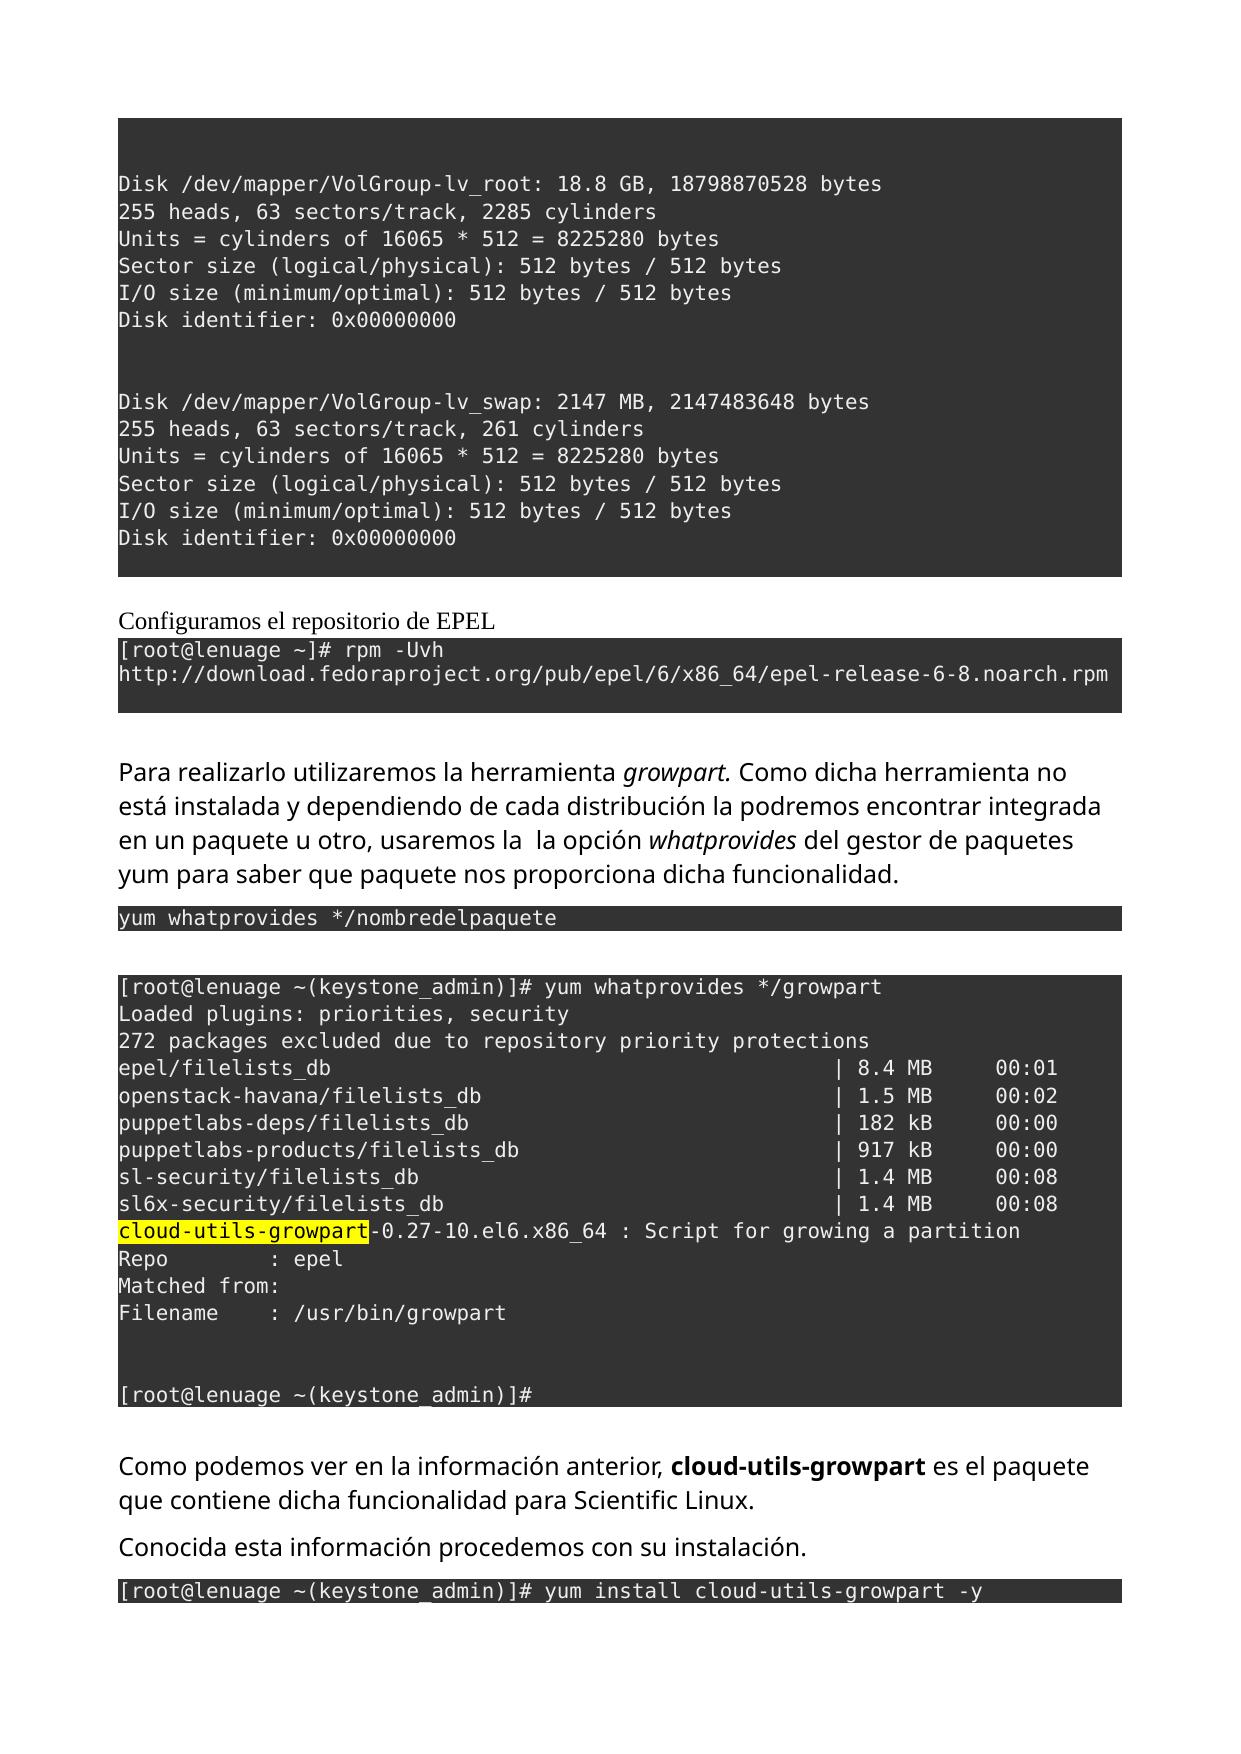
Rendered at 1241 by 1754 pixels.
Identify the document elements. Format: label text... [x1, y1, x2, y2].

text Loaded plugins: priorities, security [118, 1002, 1122, 1026]
text 255 heads, 63 sectors/track, 261 cylinders [118, 417, 1122, 441]
text sl-security/filelists_db | 1.4 MB 00:08 [118, 1165, 1122, 1189]
text Sector size (logical/physical): 512 bytes / 512 bytes [118, 254, 1122, 278]
text 272 packages excluded due to repository priority protections [118, 1029, 1122, 1053]
text [root@lenuage ~(keystone_admin)]# yum install cloud-utils-growpart -y [118, 1579, 1122, 1603]
text Disk /dev/mapper/VolGroup-lv_swap: 2147 MB, 2147483648 bytes [118, 390, 1122, 414]
text Disk identifier: 0x00000000 [118, 526, 1122, 550]
text [root@lenuage ~(keystone_admin)]# yum whatprovides */growpart [118, 975, 1122, 999]
text Disk /dev/mapper/VolGroup-lv_root: 18.8 GB, 18798870528 bytes [118, 172, 1122, 197]
text Para realizarlo utilizaremos la herramienta growpart. Como dicha herramienta no está instalada y dependiendo de cada distribución la podremos encontrar integrada en un paquete u otro, usaremos la la opción whatprovides del gestor de paquetes yum para saber que paquete nos proporciona dicha funcionalidad. [118, 755, 1122, 891]
text Matched from: [118, 1274, 1122, 1298]
text [root@lenuage ~(keystone_admin)]# [118, 1383, 1122, 1407]
text I/O size (minimum/optimal): 512 bytes / 512 bytes [118, 499, 1122, 523]
text I/O size (minimum/optimal): 512 bytes / 512 bytes [118, 281, 1122, 306]
text Configuramos el repositorio de EPEL [118, 606, 1122, 635]
text yum whatprovides */nombredelpaquete [118, 906, 1122, 931]
text 255 heads, 63 sectors/track, 2285 cylinders [118, 200, 1122, 224]
text puppetlabs-deps/filelists_db | 182 kB 00:00 [118, 1111, 1122, 1135]
text openstack-havana/filelists_db | 1.5 MB 00:02 [118, 1084, 1122, 1108]
text sl6x-security/filelists_db | 1.4 MB 00:08 [118, 1192, 1122, 1217]
text Como podemos ver en la información anterior, cloud-utils-growpart es el paquete que contiene dicha funcionalidad para Scientific Linux. [118, 1449, 1122, 1517]
text Units = cylinders of 16065 * 512 = 8225280 bytes [118, 444, 1122, 469]
text Disk identifier: 0x00000000 [118, 308, 1122, 333]
text epel/filelists_db | 8.4 MB 00:01 [118, 1056, 1122, 1081]
text Units = cylinders of 16065 * 512 = 8225280 bytes [118, 227, 1122, 251]
text Sector size (logical/physical): 512 bytes / 512 bytes [118, 472, 1122, 496]
text puppetlabs-products/filelists_db | 917 kB 00:00 [118, 1138, 1122, 1162]
text Conocida esta información procedemos con su instalación. [118, 1529, 1122, 1563]
text [root@lenuage ~]# rpm -Uvh http://download.fedoraproject.org/pub/epel/6/x86_64/epel-release-6-8.noarch.rpm [118, 638, 1122, 686]
text Filename : /usr/bin/growpart [118, 1301, 1122, 1325]
text cloud-utils-growpart-0.27-10.el6.x86_64 : Script for growing a partition [118, 1219, 1122, 1244]
text Repo : epel [118, 1247, 1122, 1271]
